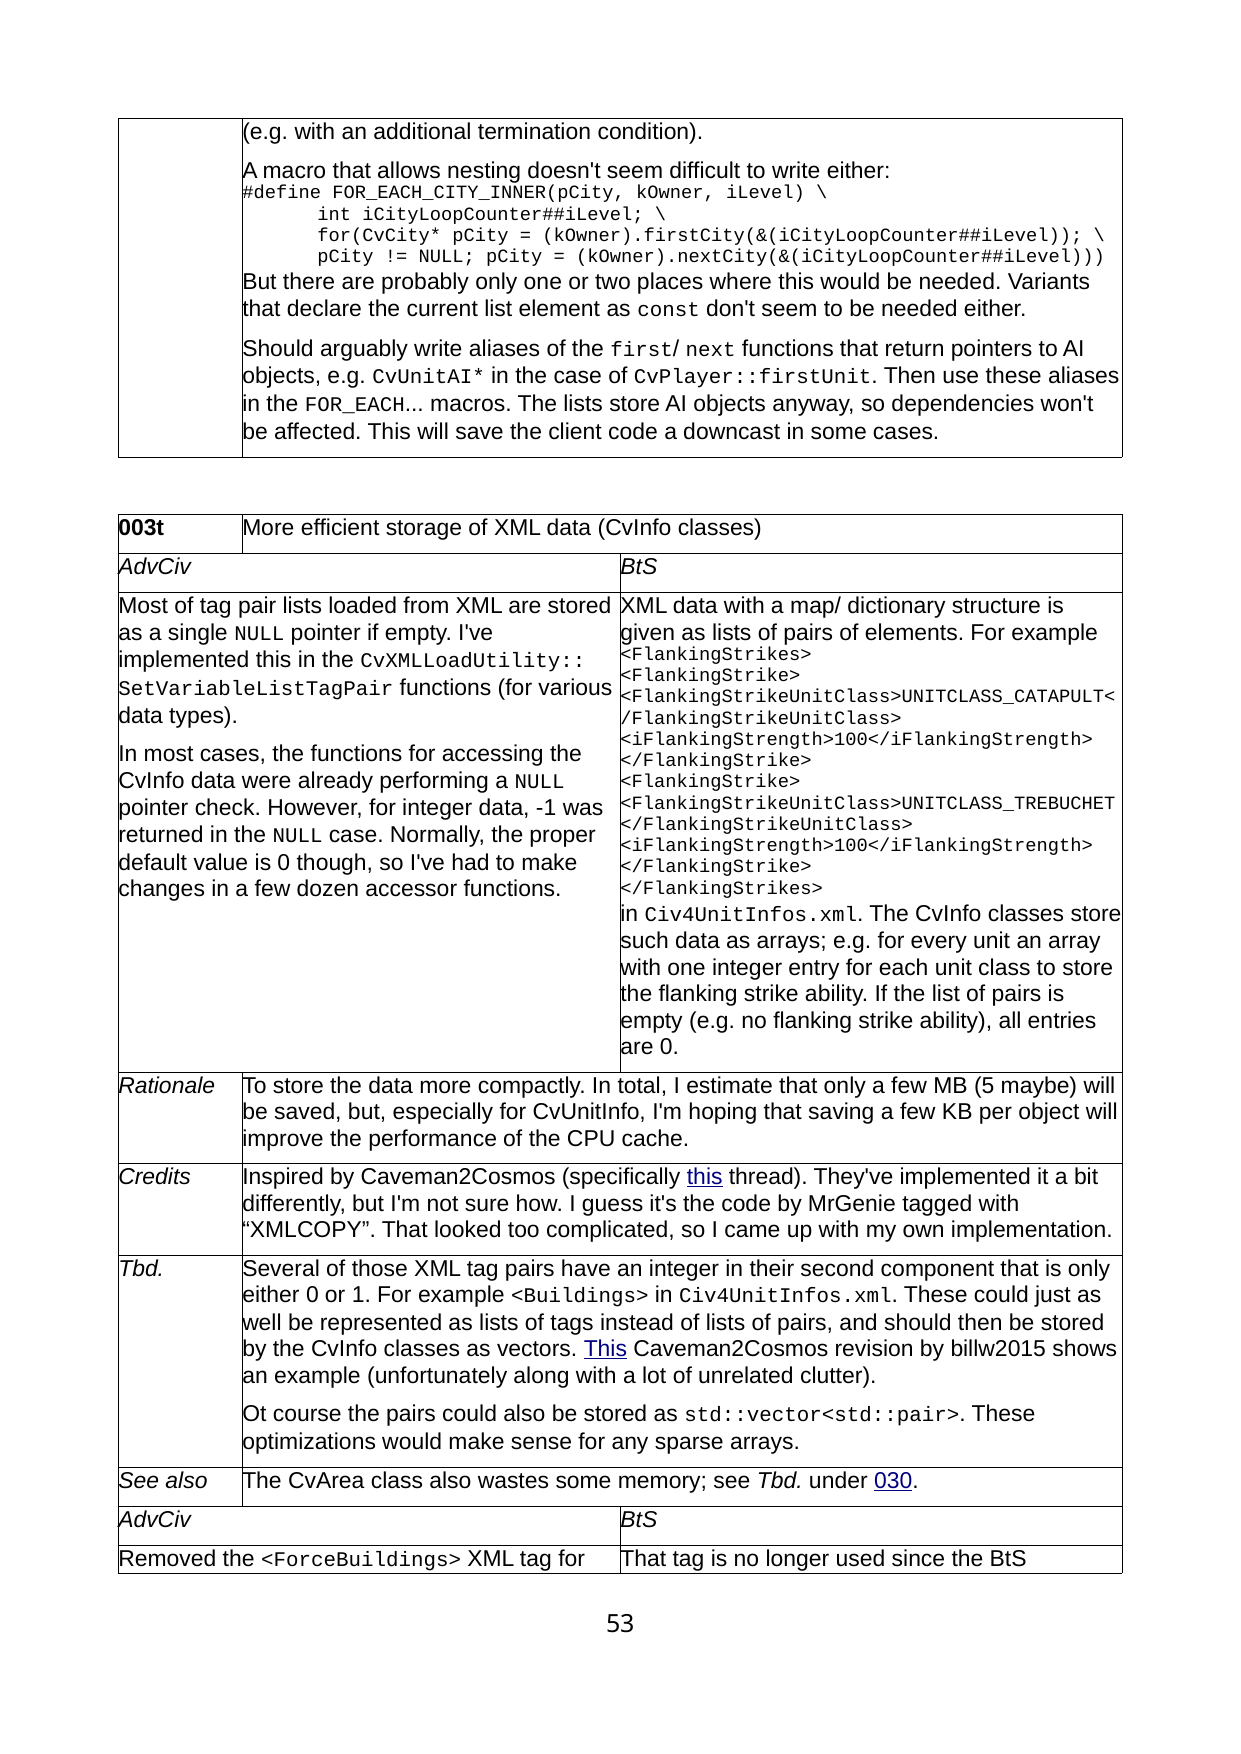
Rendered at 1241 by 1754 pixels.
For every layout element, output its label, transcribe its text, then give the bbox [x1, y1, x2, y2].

table_cell [119, 119, 242, 457]
table_cell Credits [119, 1164, 242, 1255]
table_cell (e.g. with an additional termination condition). A macro that allows nesting doesn't seem difficult to write either: #define FOR_EACH_CITY_INNER(pCity, kOwner, iLevel) \ int iCityLoopCounter##iLevel; \ for(CvCity* pCity = (kOwner).firstCity(&(iCityLoopCounter##iLevel)); \ pCity != NULL; pCity = (kOwner).nextCity(&(iCityLoopCounter##iLevel))) But there are probably only one or two places where this would be needed. Variants that declare the current list element as const don't seem to be needed either. Should arguably write aliases of the first/ next functions that return pointers to AI objects, e.g. CvUnitAI* in the case of CvPlayer::firstUnit. Then use these aliases in the FOR_EACH... macros. The lists store AI objects anyway, so dependencies won't be affected. This will save the client code a downcast in some cases. [243, 119, 1122, 457]
table_cell BtS [621, 1507, 1122, 1544]
table_cell XML data with a map/ dictionary structure is given as lists of pairs of elements. For example <FlankingStrikes> <FlankingStrike> <FlankingStrikeUnitClass>UNITCLASS_CATAPULT</FlankingStrikeUnitClass> <iFlankingStrength>100</iFlankingStrength> </FlankingStrike> <FlankingStrike> <FlankingStrikeUnitClass>UNITCLASS_TREBUCHET</FlankingStrikeUnitClass> <iFlankingStrength>100</iFlankingStrength> </FlankingStrike> </FlankingStrikes> in Civ4UnitInfos.xml. The CvInfo classes store such data as arrays; e.g. for every unit an array with one integer entry for each unit class to store the flanking strike ability. If the list of pairs is empty (e.g. no flanking strike ability), all entries are 0. [621, 593, 1122, 1072]
table_cell Removed the <ForceBuildings> XML tag for [119, 1546, 620, 1572]
table_cell AdvCiv [119, 1507, 620, 1544]
table_cell Tbd. [119, 1256, 242, 1467]
table_cell AdvCiv [119, 554, 620, 592]
table_header 003t [119, 515, 242, 553]
table_cell Most of tag pair lists loaded from XML are stored as a single NULL pointer if empty. I've implemented this in the CvXMLLoadUtility:: SetVariableListTagPair functions (for various data types). In most cases, the functions for accessing the CvInfo data were already performing a NULL pointer check. However, for integer data, -1 was returned in the NULL case. Normally, the proper default value is 0 though, so I've had to make changes in a few dozen accessor functions. [119, 593, 620, 1072]
table_cell That tag is no longer used since the BtS [621, 1546, 1122, 1572]
table_cell To store the data more compactly. In total, I estimate that only a few MB (5 maybe) will be saved, but, especially for CvUnitInfo, I'm hoping that saving a few KB per object will improve the performance of the CPU cache. [243, 1073, 1122, 1163]
table_header More efficient storage of XML data (CvInfo classes) [243, 515, 1122, 553]
table_cell The CvArea class also wastes some memory; see Tbd. under 030. [243, 1468, 1122, 1506]
table_cell BtS [621, 554, 1122, 592]
table_cell Inspired by Caveman2Cosmos (specifically this thread). They've implemented it a bit differently, but I'm not sure how. I guess it's the code by MrGenie tagged with “XMLCOPY”. That looked too complicated, so I came up with my own implementation. [243, 1164, 1122, 1255]
table_cell Several of those XML tag pairs have an integer in their second component that is only either 0 or 1. For example <Buildings> in Civ4UnitInfos.xml. These could just as well be represented as lists of tags instead of lists of pairs, and should then be stored by the CvInfo classes as vectors. This Caveman2Cosmos revision by billw2015 shows an example (unfortunately along with a lot of unrelated clutter). Ot course the pairs could also be stored as std::vector<std::pair>. These optimizations would make sense for any sparse arrays. [243, 1256, 1122, 1467]
table_cell See also [119, 1468, 242, 1506]
table_cell Rationale [119, 1073, 242, 1163]
